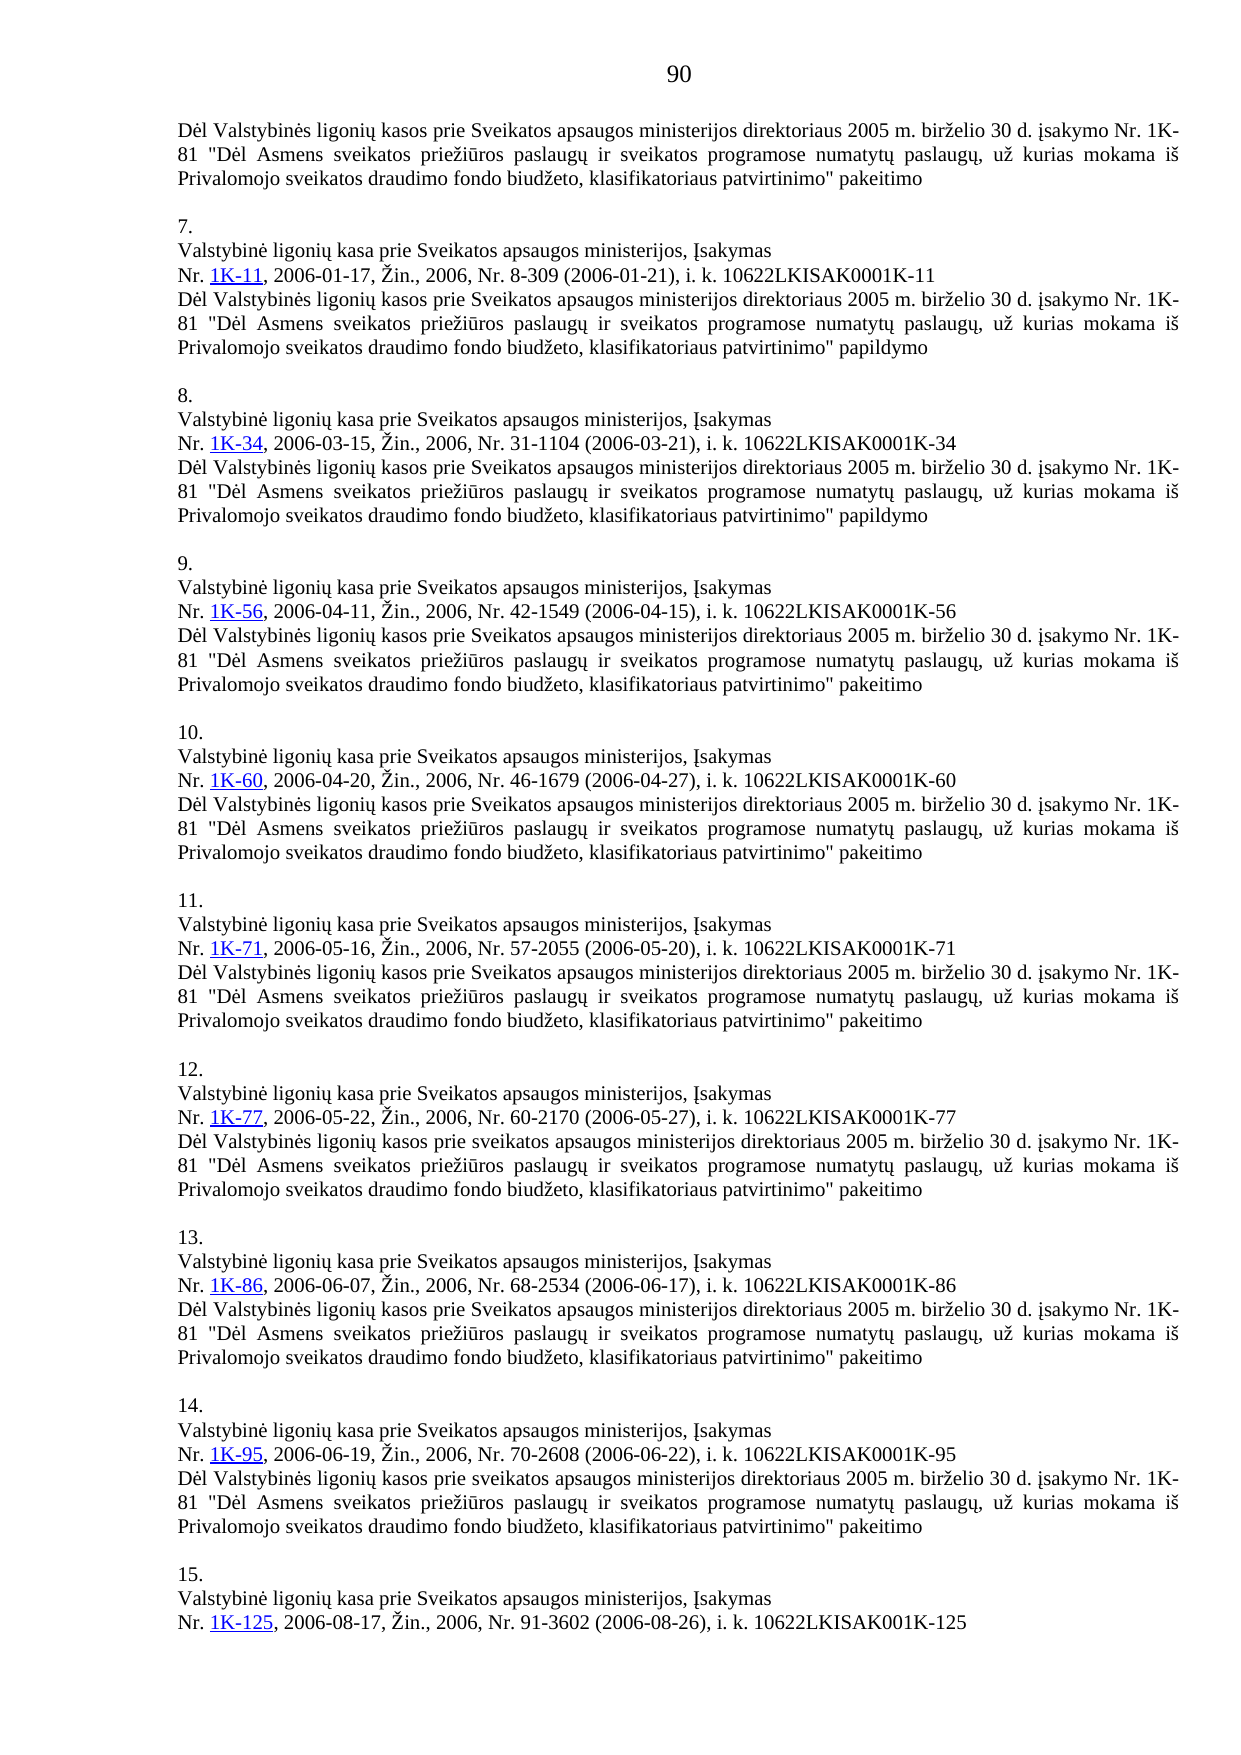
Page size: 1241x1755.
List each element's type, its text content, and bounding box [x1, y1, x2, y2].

text Valstybinė ligonių kasa prie Sveikatos apsaugos ministerijos, Įsakymas [177, 407, 1181, 431]
text Valstybinė ligonių kasa prie Sveikatos apsaugos ministerijos, Įsakymas [177, 575, 1181, 599]
text Nr. 1K-71, 2006-05-16, Žin., 2006, Nr. 57-2055 (2006-05-20), i. k. 10622LKISAK0001K-71 [177, 936, 1181, 960]
text 8. [177, 383, 1181, 407]
text Nr. 1K-86, 2006-06-07, Žin., 2006, Nr. 68-2534 (2006-06-17), i. k. 10622LKISAK0001K-86 [177, 1273, 1181, 1297]
text 9. [177, 551, 1181, 575]
text Valstybinė ligonių kasa prie Sveikatos apsaugos ministerijos, Įsakymas [177, 238, 1181, 262]
text Nr. 1K-95, 2006-06-19, Žin., 2006, Nr. 70-2608 (2006-06-22), i. k. 10622LKISAK0001K-95 [177, 1442, 1181, 1466]
text 13. [177, 1225, 1181, 1249]
text Dėl Valstybinės ligonių kasos prie Sveikatos apsaugos ministerijos direktoriaus 2005 m. birželio 30 d. įsakymo Nr. 1K- 81 "Dėl Asmens sveikatos priežiūros paslaugų ir sveikatos programose numatytų paslaugų, už kurias mokama iš Privalomojo sveikatos draudimo fondo biudžeto, klasifikatoriaus patvirtinimo" papildymo [177, 287, 1181, 359]
text 12. [177, 1057, 1181, 1081]
text Dėl Valstybinės ligonių kasos prie Sveikatos apsaugos ministerijos direktoriaus 2005 m. birželio 30 d. įsakymo Nr. 1K-81 "Dėl Asmens sveikatos priežiūros paslaugų ir sveikatos programose numatytų paslaugų, už kurias mokama iš Privalomojo sveikatos draudimo fondo biudžeto, klasifikatoriaus patvirtinimo" pakeitimo [177, 1297, 1181, 1369]
text Nr. 1K-11, 2006-01-17, Žin., 2006, Nr. 8-309 (2006-01-21), i. k. 10622LKISAK0001K-11 [177, 262, 1181, 287]
text Dėl Valstybinės ligonių kasos prie Sveikatos apsaugos ministerijos direktoriaus 2005 m. birželio 30 d. įsakymo Nr. 1K-81 "Dėl Asmens sveikatos priežiūros paslaugų ir sveikatos programose numatytų paslaugų, už kurias mokama iš Privalomojo sveikatos draudimo fondo biudžeto, klasifikatoriaus patvirtinimo" pakeitimo [177, 792, 1181, 864]
text 11. [177, 888, 1181, 912]
text 15. [177, 1562, 1181, 1586]
text 7. [177, 214, 1181, 238]
text Nr. 1K-34, 2006-03-15, Žin., 2006, Nr. 31-1104 (2006-03-21), i. k. 10622LKISAK0001K-34 [177, 431, 1181, 455]
text Nr. 1K-56, 2006-04-11, Žin., 2006, Nr. 42-1549 (2006-04-15), i. k. 10622LKISAK0001K-56 [177, 599, 1181, 623]
text 14. [177, 1393, 1181, 1417]
text Nr. 1K-125, 2006-08-17, Žin., 2006, Nr. 91-3602 (2006-08-26), i. k. 10622LKISAK001K-125 [177, 1610, 1181, 1634]
text Nr. 1K-60, 2006-04-20, Žin., 2006, Nr. 46-1679 (2006-04-27), i. k. 10622LKISAK0001K-60 [177, 768, 1181, 792]
text Valstybinė ligonių kasa prie Sveikatos apsaugos ministerijos, Įsakymas [177, 1417, 1181, 1442]
text Dėl Valstybinės ligonių kasos prie sveikatos apsaugos ministerijos direktoriaus 2005 m. birželio 30 d. įsakymo Nr. 1K-81 "Dėl Asmens sveikatos priežiūros paslaugų ir sveikatos programose numatytų paslaugų, už kurias mokama iš Privalomojo sveikatos draudimo fondo biudžeto, klasifikatoriaus patvirtinimo" pakeitimo [177, 1129, 1181, 1201]
text Valstybinė ligonių kasa prie Sveikatos apsaugos ministerijos, Įsakymas [177, 1249, 1181, 1273]
text Dėl Valstybinės ligonių kasos prie Sveikatos apsaugos ministerijos direktoriaus 2005 m. birželio 30 d. įsakymo Nr. 1K-81 "Dėl Asmens sveikatos priežiūros paslaugų ir sveikatos programose numatytų paslaugų, už kurias mokama iš Privalomojo sveikatos draudimo fondo biudžeto, klasifikatoriaus patvirtinimo" pakeitimo [177, 623, 1181, 696]
text Valstybinė ligonių kasa prie Sveikatos apsaugos ministerijos, Įsakymas [177, 1586, 1181, 1610]
text 10. [177, 720, 1181, 744]
text Valstybinė ligonių kasa prie Sveikatos apsaugos ministerijos, Įsakymas [177, 744, 1181, 768]
text Valstybinė ligonių kasa prie Sveikatos apsaugos ministerijos, Įsakymas [177, 912, 1181, 936]
text Dėl Valstybinės ligonių kasos prie Sveikatos apsaugos ministerijos direktoriaus 2005 m. birželio 30 d. įsakymo Nr. 1K-81 "Dėl Asmens sveikatos priežiūros paslaugų ir sveikatos programose numatytų paslaugų, už kurias mokama iš Privalomojo sveikatos draudimo fondo biudžeto, klasifikatoriaus patvirtinimo" papildymo [177, 455, 1181, 527]
text Dėl Valstybinės ligonių kasos prie Sveikatos apsaugos ministerijos direktoriaus 2005 m. birželio 30 d. įsakymo Nr. 1K- 81 "Dėl Asmens sveikatos priežiūros paslaugų ir sveikatos programose numatytų paslaugų, už kurias mokama iš Privalomojo sveikatos draudimo fondo biudžeto, klasifikatoriaus patvirtinimo" pakeitimo [177, 118, 1181, 190]
text Dėl Valstybinės ligonių kasos prie sveikatos apsaugos ministerijos direktoriaus 2005 m. birželio 30 d. įsakymo Nr. 1K-81 "Dėl Asmens sveikatos priežiūros paslaugų ir sveikatos programose numatytų paslaugų, už kurias mokama iš Privalomojo sveikatos draudimo fondo biudžeto, klasifikatoriaus patvirtinimo" pakeitimo [177, 1466, 1181, 1538]
text Dėl Valstybinės ligonių kasos prie Sveikatos apsaugos ministerijos direktoriaus 2005 m. birželio 30 d. įsakymo Nr. 1K-81 "Dėl Asmens sveikatos priežiūros paslaugų ir sveikatos programose numatytų paslaugų, už kurias mokama iš Privalomojo sveikatos draudimo fondo biudžeto, klasifikatoriaus patvirtinimo" pakeitimo [177, 960, 1181, 1032]
text Valstybinė ligonių kasa prie Sveikatos apsaugos ministerijos, Įsakymas [177, 1081, 1181, 1105]
text Nr. 1K-77, 2006-05-22, Žin., 2006, Nr. 60-2170 (2006-05-27), i. k. 10622LKISAK0001K-77 [177, 1105, 1181, 1129]
